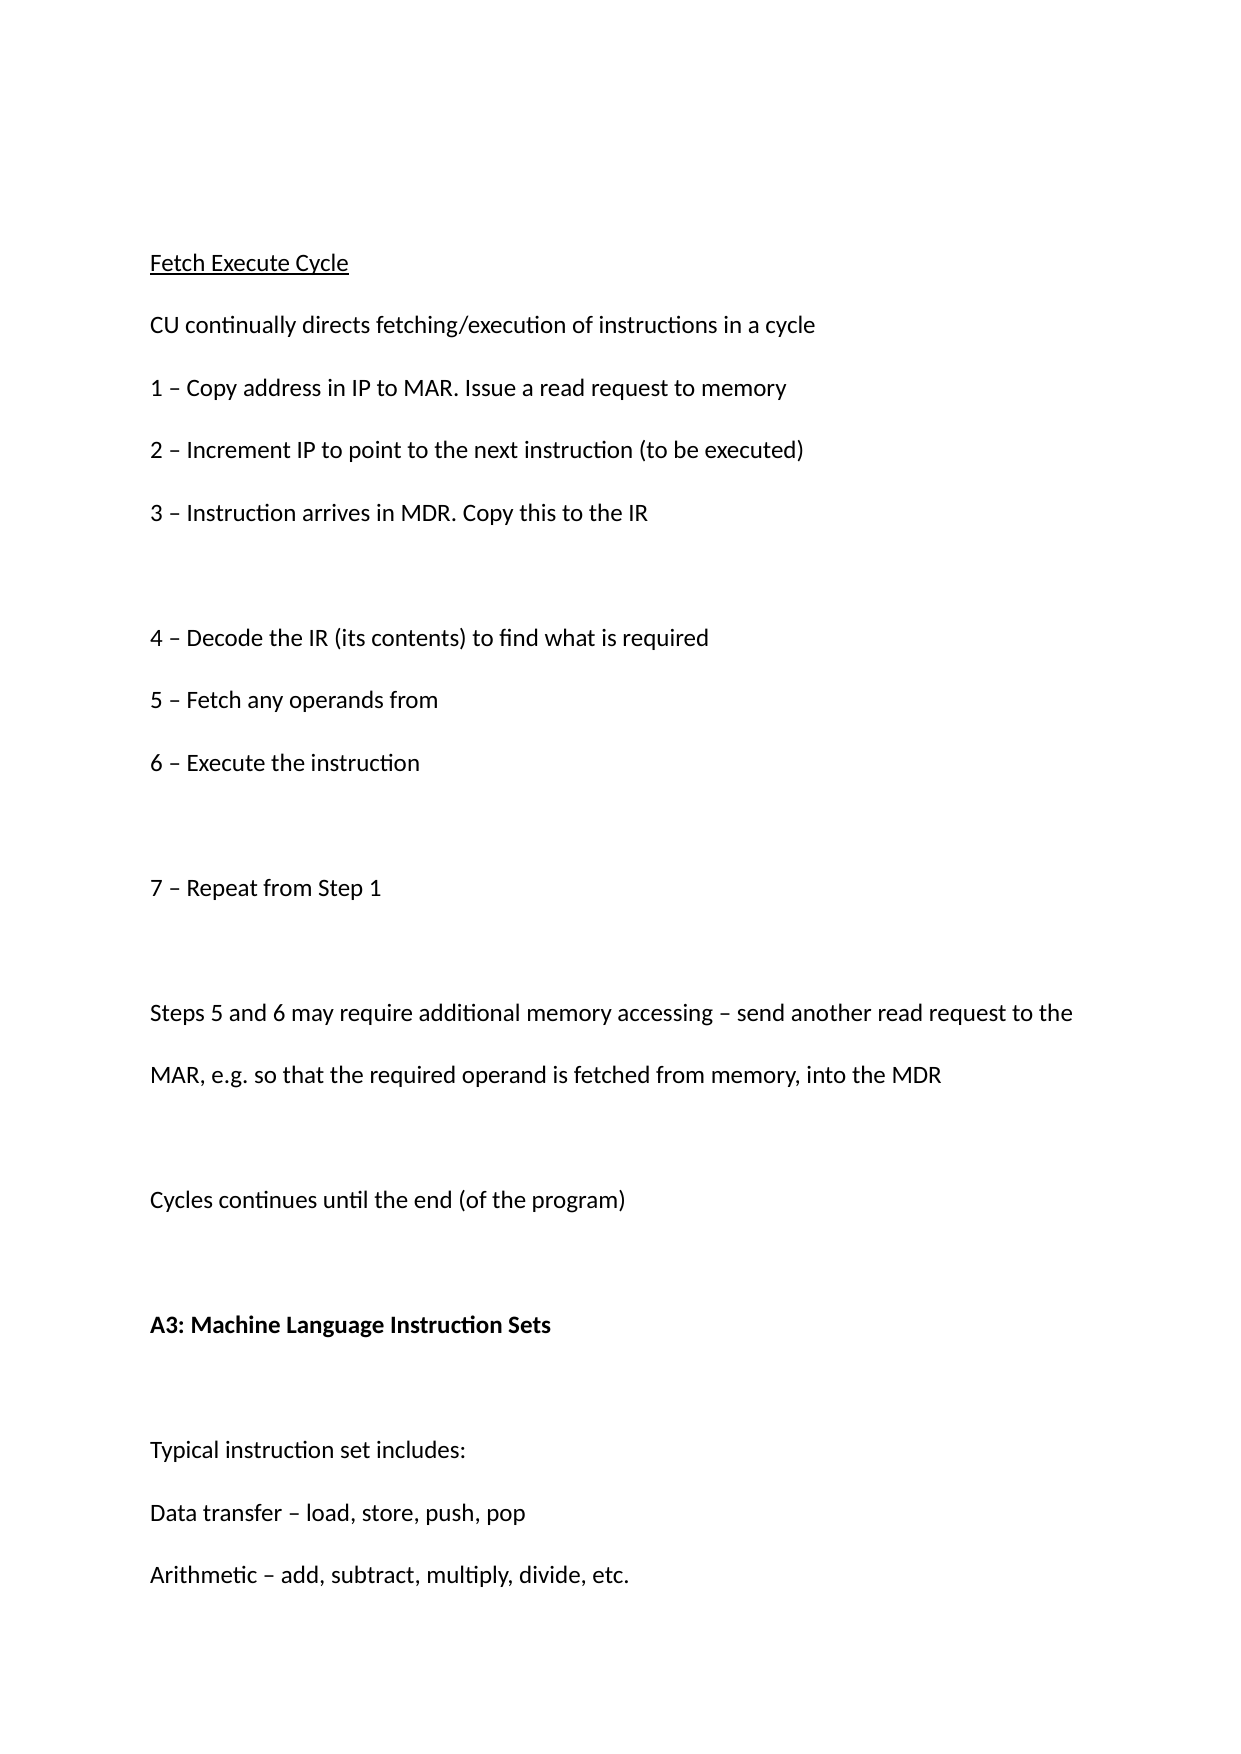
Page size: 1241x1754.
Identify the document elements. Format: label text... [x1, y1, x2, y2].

text Fetch Execute Cycle [150, 221, 1091, 283]
text 3 – Instruction arrives in MDR. Copy this to the IR [150, 471, 1091, 533]
text A3: Machine Language Instruction Sets [150, 1283, 1091, 1346]
text 4 – Decode the IR (its contents) to find what is required [150, 596, 1091, 658]
text 7 – Repeat from Step 1 [150, 846, 1091, 908]
text Arithmetic – add, subtract, multiply, divide, etc. [150, 1533, 1091, 1596]
text Typical instruction set includes: [150, 1408, 1091, 1471]
text 5 – Fetch any operands from [150, 658, 1091, 721]
text CU continually directs fetching/execution of instructions in a cycle [150, 283, 1091, 346]
text 1 – Copy address in IP to MAR. Issue a read request to memory [150, 346, 1091, 408]
text Steps 5 and 6 may require additional memory accessing – send another read request to the MAR, e.g. so that the required operand is fetched from memory, into the MDR [150, 971, 1091, 1096]
text Cycles continues until the end (of the program) [150, 1158, 1091, 1221]
text 6 – Execute the instruction [150, 721, 1091, 783]
text 2 – Increment IP to point to the next instruction (to be executed) [150, 408, 1091, 471]
text Data transfer – load, store, push, pop [150, 1471, 1091, 1533]
